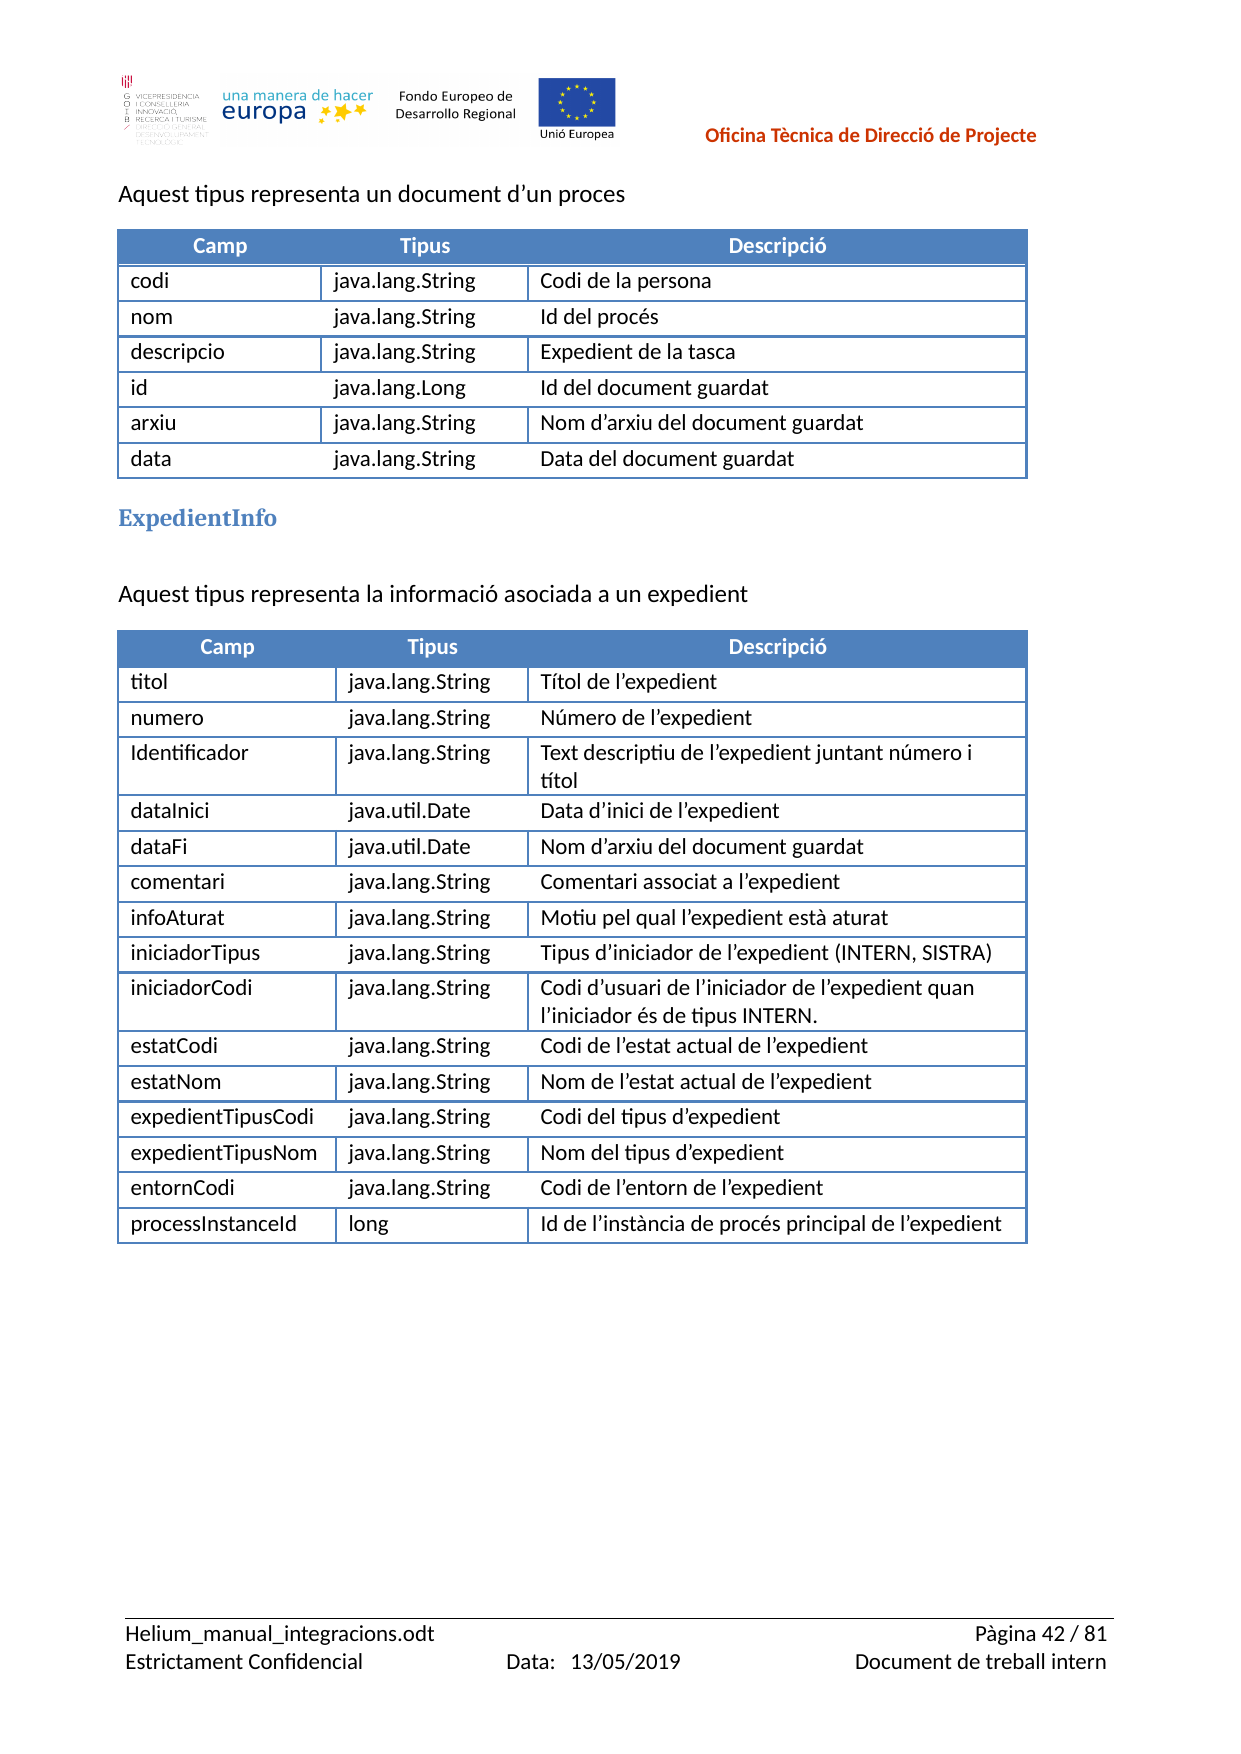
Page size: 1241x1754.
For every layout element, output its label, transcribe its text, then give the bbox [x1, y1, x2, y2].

table_cell java.lang.String [337, 738, 527, 794]
table_cell Identificador [119, 738, 335, 794]
table_cell estatNom [119, 1067, 335, 1100]
table_cell Nom d’arxiu del document guardat [529, 832, 1025, 865]
table_cell Comentari associat a l’expedient [528, 867, 1025, 901]
table_cell java.lang.String [337, 1138, 527, 1171]
picture [219, 73, 621, 147]
text Aquest tipus representa la informació asociada a un expedient [118, 579, 1122, 609]
table_cell codi [119, 267, 320, 300]
table_cell Expedient de la tasca [529, 338, 1025, 371]
table_cell java.lang.Long [321, 373, 528, 406]
table_cell long [337, 1209, 527, 1242]
table_cell nom [119, 302, 321, 335]
table_cell Id de l’instància de procés principal de l’expedient [529, 1209, 1025, 1242]
table_cell Codi de l’estat actual de l’expedient [528, 1032, 1025, 1065]
table_cell java.util.Date [336, 796, 528, 830]
table_cell Nom del tipus d’expedient [529, 1138, 1025, 1171]
table_cell iniciadorTipus [119, 938, 336, 971]
table_cell entornCodi [119, 1173, 336, 1207]
table_cell java.lang.String [322, 338, 527, 371]
table_cell Tipus d’iniciador de l’expedient (INTERN, SISTRA) [528, 938, 1025, 971]
table_header Descripció [528, 231, 1025, 264]
table_cell java.lang.String [337, 668, 527, 701]
table_cell arxiu [119, 408, 320, 442]
table_header Camp [119, 632, 336, 665]
table_cell java.lang.String [336, 1032, 528, 1065]
table_cell titol [119, 668, 335, 701]
table_cell Codi d’usuari de l’iniciador de l’expedient quan l’iniciador és de tipus INTERN. [529, 974, 1025, 1029]
table_cell java.lang.String [321, 302, 528, 335]
table_cell java.util.Date [337, 832, 527, 865]
table_cell Títol de l’expedient [529, 668, 1025, 701]
table_cell infoAturat [119, 903, 335, 936]
table_cell Número de l’expedient [528, 703, 1025, 736]
table_cell java.lang.String [336, 1173, 528, 1207]
table_cell id [119, 373, 321, 406]
table_cell estatCodi [119, 1032, 336, 1065]
table_cell java.lang.String [337, 974, 527, 1029]
table_header Descripció [528, 632, 1025, 665]
table_cell Nom d’arxiu del document guardat [529, 408, 1025, 442]
table_cell Text descriptiu de l’expedient juntant número i títol [529, 738, 1025, 794]
picture [118, 73, 213, 147]
table_cell processInstanceId [119, 1209, 335, 1242]
table_cell java.lang.String [336, 867, 528, 901]
table_cell java.lang.String [336, 1103, 528, 1136]
table_cell dataFi [119, 832, 335, 865]
table_cell comentari [119, 867, 336, 901]
table_cell java.lang.String [336, 938, 528, 971]
table_cell descripcio [119, 338, 320, 371]
table_cell expedientTipusNom [119, 1138, 335, 1171]
table_cell java.lang.String [337, 903, 527, 936]
table_cell Codi del tipus d’expedient [528, 1103, 1025, 1136]
table_header Tipus [336, 632, 528, 665]
table_cell iniciadorCodi [119, 974, 335, 1029]
table_header Tipus [321, 231, 528, 264]
table_cell Data del document guardat [528, 444, 1025, 477]
table_cell Motiu pel qual l’expedient està aturat [529, 903, 1025, 936]
text Aquest tipus representa un document d’un proces [118, 178, 1122, 208]
table_cell Data d’inici de l’expedient [528, 796, 1025, 830]
table_cell Nom de l’estat actual de l’expedient [529, 1067, 1025, 1100]
table_cell java.lang.String [322, 408, 527, 442]
table_cell java.lang.String [337, 1067, 527, 1100]
table_cell data [119, 444, 321, 477]
table_cell numero [119, 703, 336, 736]
table_cell Id del document guardat [528, 373, 1025, 406]
table_cell java.lang.String [321, 444, 528, 477]
table_header Camp [119, 231, 321, 264]
table_cell dataInici [119, 796, 336, 830]
table_cell expedientTipusCodi [119, 1103, 336, 1136]
table_cell Codi de l’entorn de l’expedient [528, 1173, 1025, 1207]
table_cell java.lang.String [336, 703, 528, 736]
text ExpedientInfo [118, 504, 1122, 533]
table_cell Codi de la persona [529, 267, 1025, 300]
table_cell java.lang.String [322, 267, 527, 300]
table_cell Id del procés [528, 302, 1025, 335]
